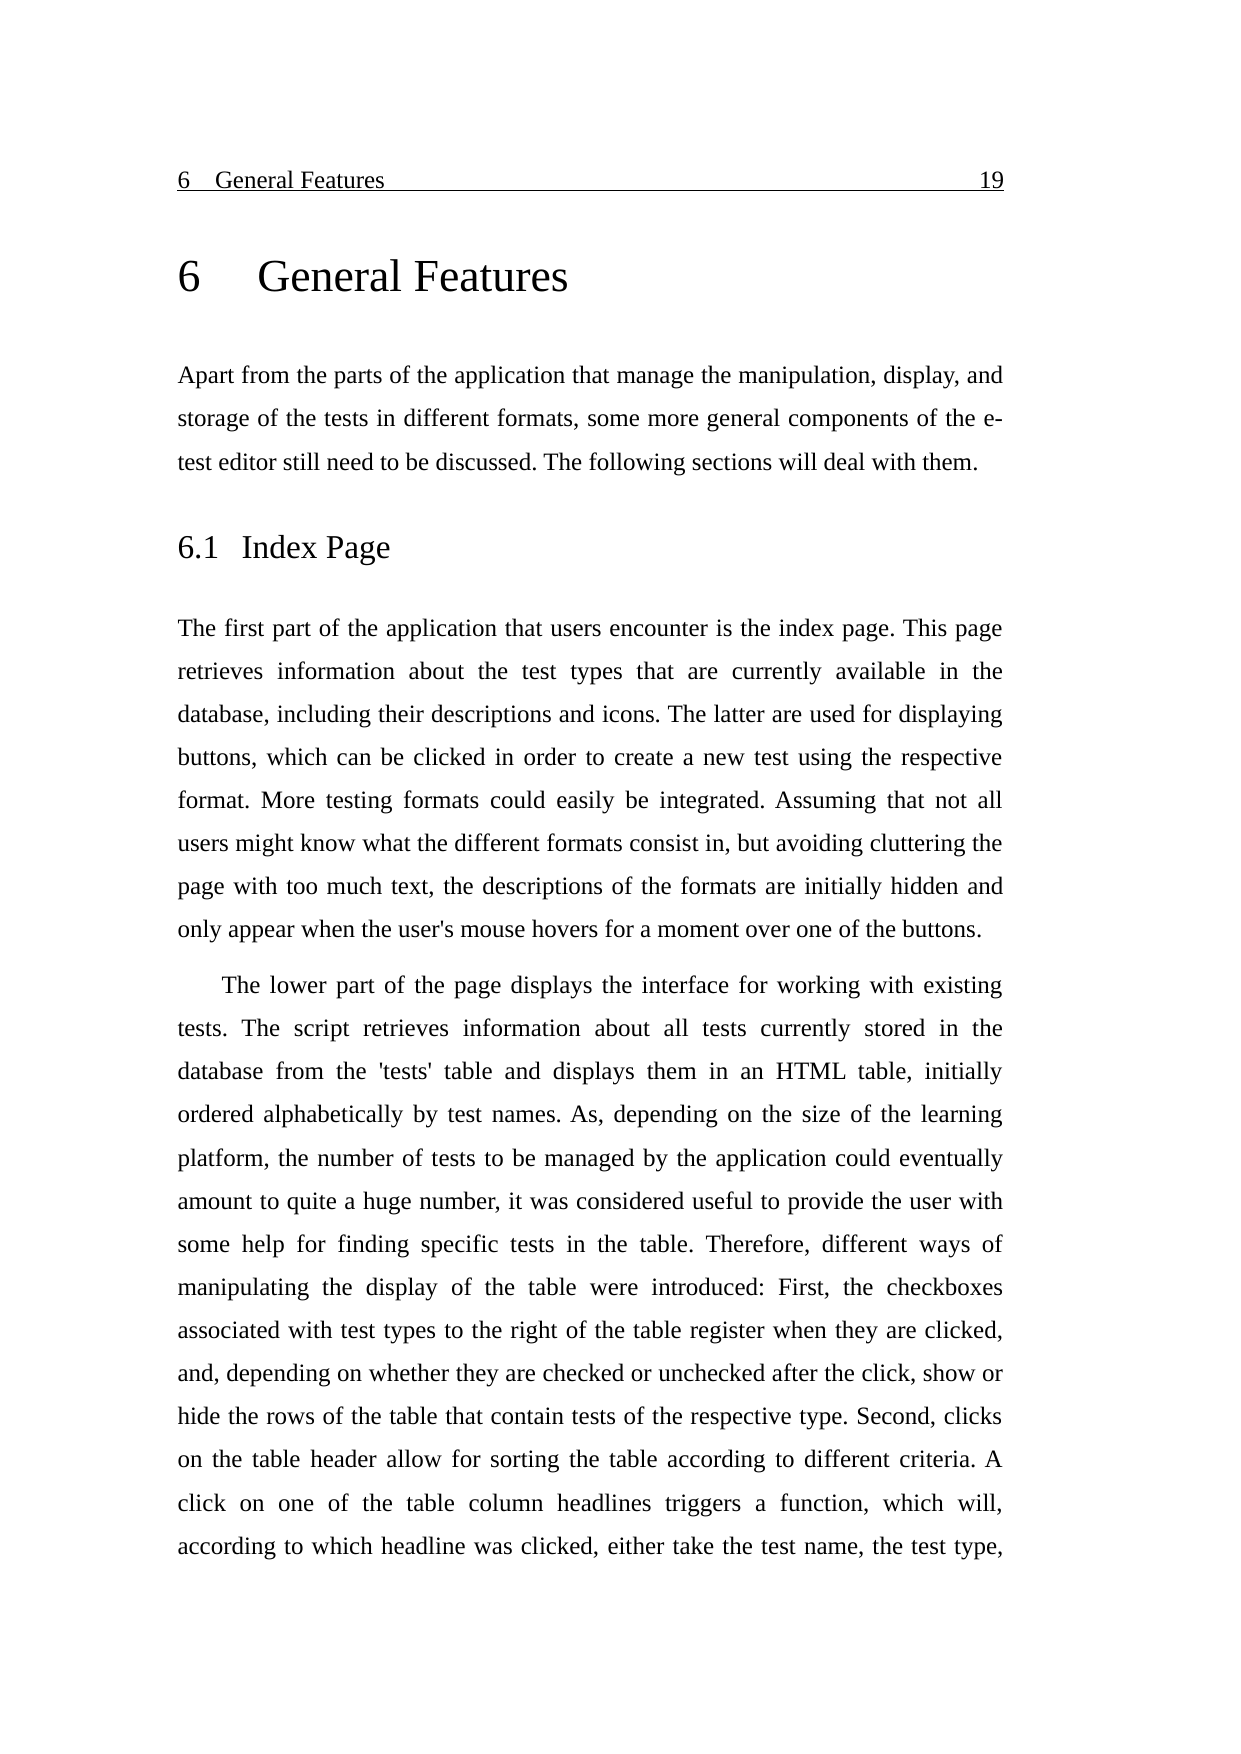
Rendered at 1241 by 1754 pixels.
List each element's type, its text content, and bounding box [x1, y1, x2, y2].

text Apart from the parts of the application that manage the manipulation, display, and storage of the tests in different formats, some more general components of the e-test editor still need to be discussed. The following sections will deal with them. [177, 360, 1004, 475]
subtitle Index Page [177, 527, 1004, 565]
text The first part of the application that users encounter is the index page. This page retrieves information about the test types that are currently available in the database, including their descriptions and icons. The latter are used for displaying buttons, which can be clicked in order to create a new test using the respective format. More testing formats could easily be integrated. Assuming that not all users might know what the different formats consist in, but avoiding cluttering the page with too much text, the descriptions of the formats are initially hidden and only appear when the user's mouse hovers for a moment over one of the buttons. [177, 613, 1004, 943]
subtitle General Features [177, 248, 1004, 301]
text The lower part of the page displays the interface for working with existing tests. The script retrieves information about all tests currently stored in the database from the 'tests' table and displays them in an HTML table, initially ordered alphabetically by test names. As, depending on the size of the learning platform, the number of tests to be managed by the application could eventually amount to quite a huge number, it was considered useful to provide the user with some help for finding specific tests in the table. Therefore, different ways of manipulating the display of the table were introduced: First, the checkboxes associated with test types to the right of the table register when they are clicked, and, depending on whether they are checked or unchecked after the click, show or hide the rows of the table that contain tests of the respective type. Second, clicks on the table header allow for sorting the table according to different criteria. A click on one of the table column headlines triggers a function, which will, according to which headline was clicked, either take the test name, the test type, [177, 970, 1004, 1559]
